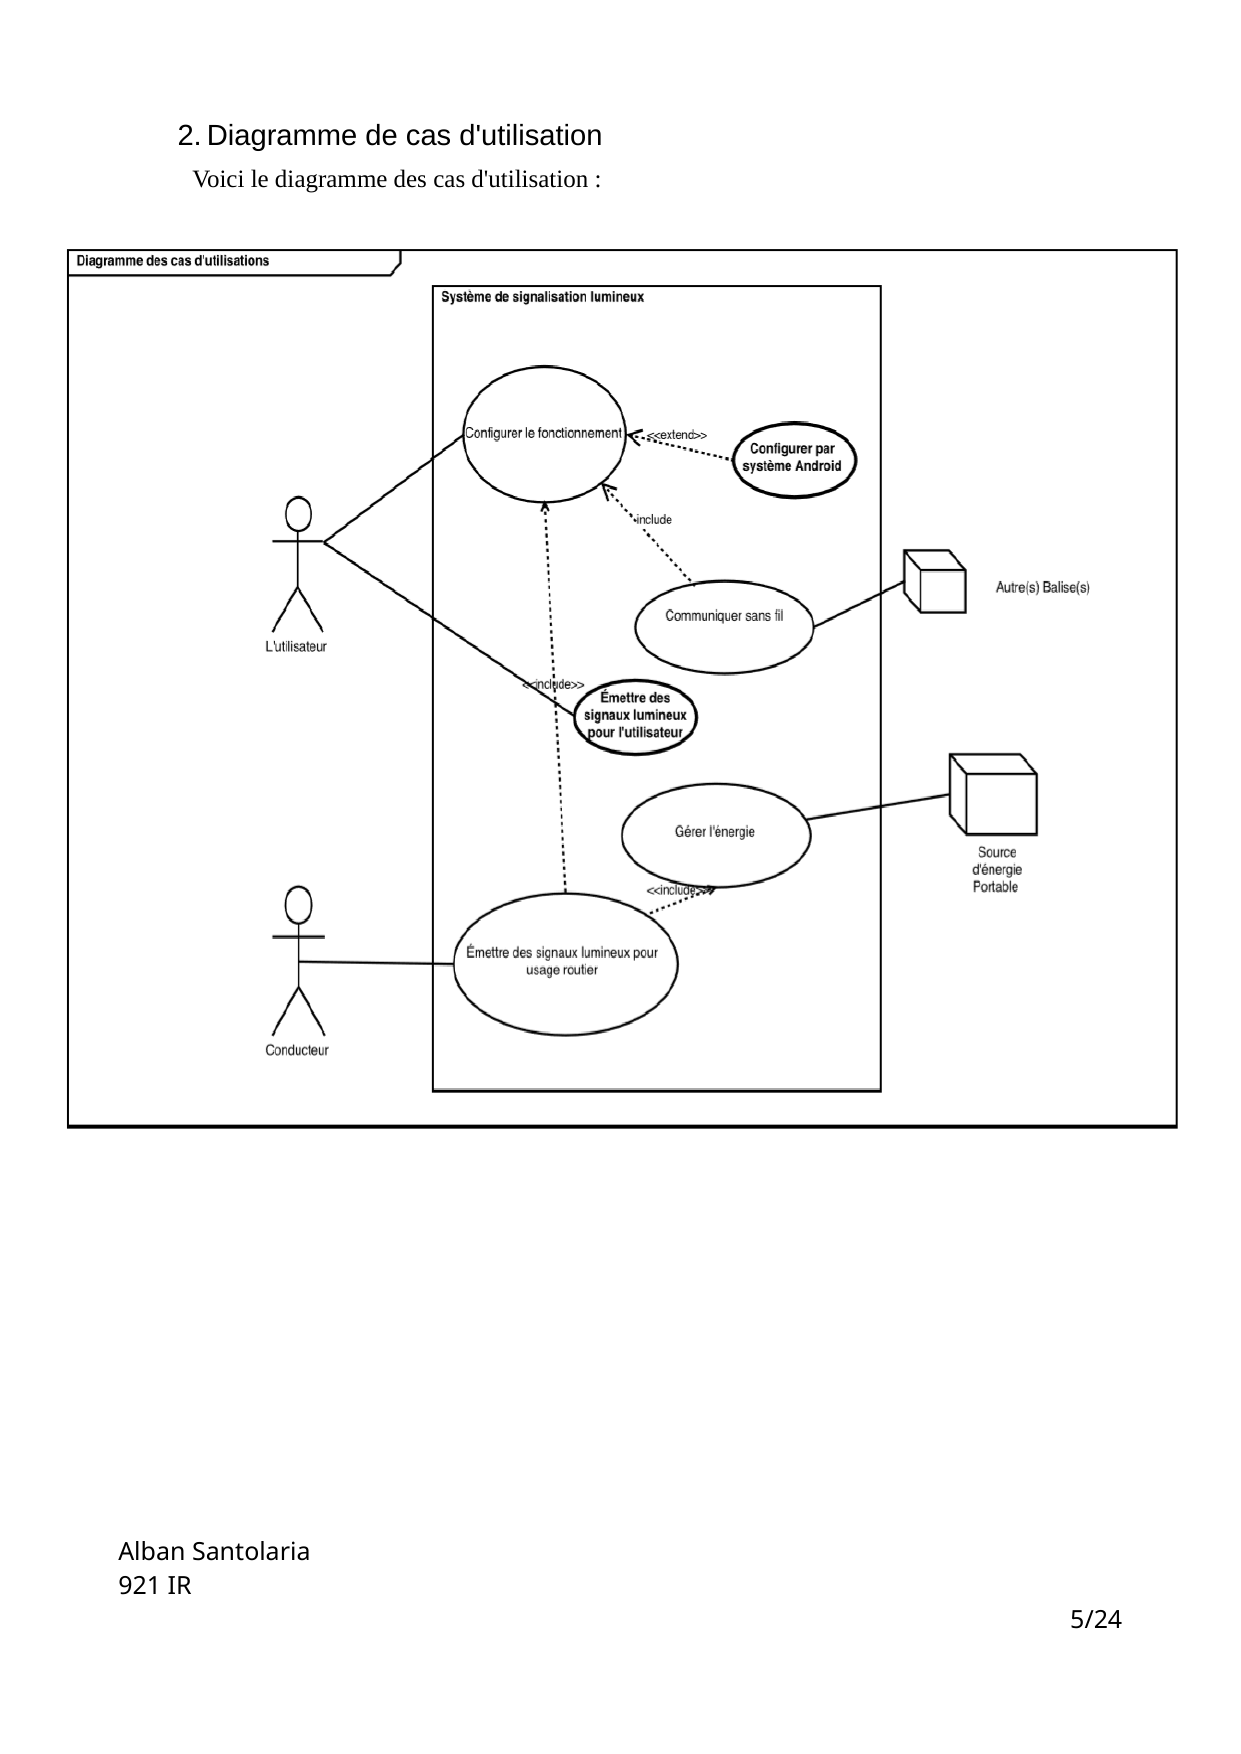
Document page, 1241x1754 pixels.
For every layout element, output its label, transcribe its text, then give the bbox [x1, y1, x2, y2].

text Voici le diagramme des cas d'utilisation : [118, 164, 1122, 193]
subtitle Diagramme de cas d'utilisation [177, 118, 1122, 152]
picture [60, 244, 1183, 1136]
